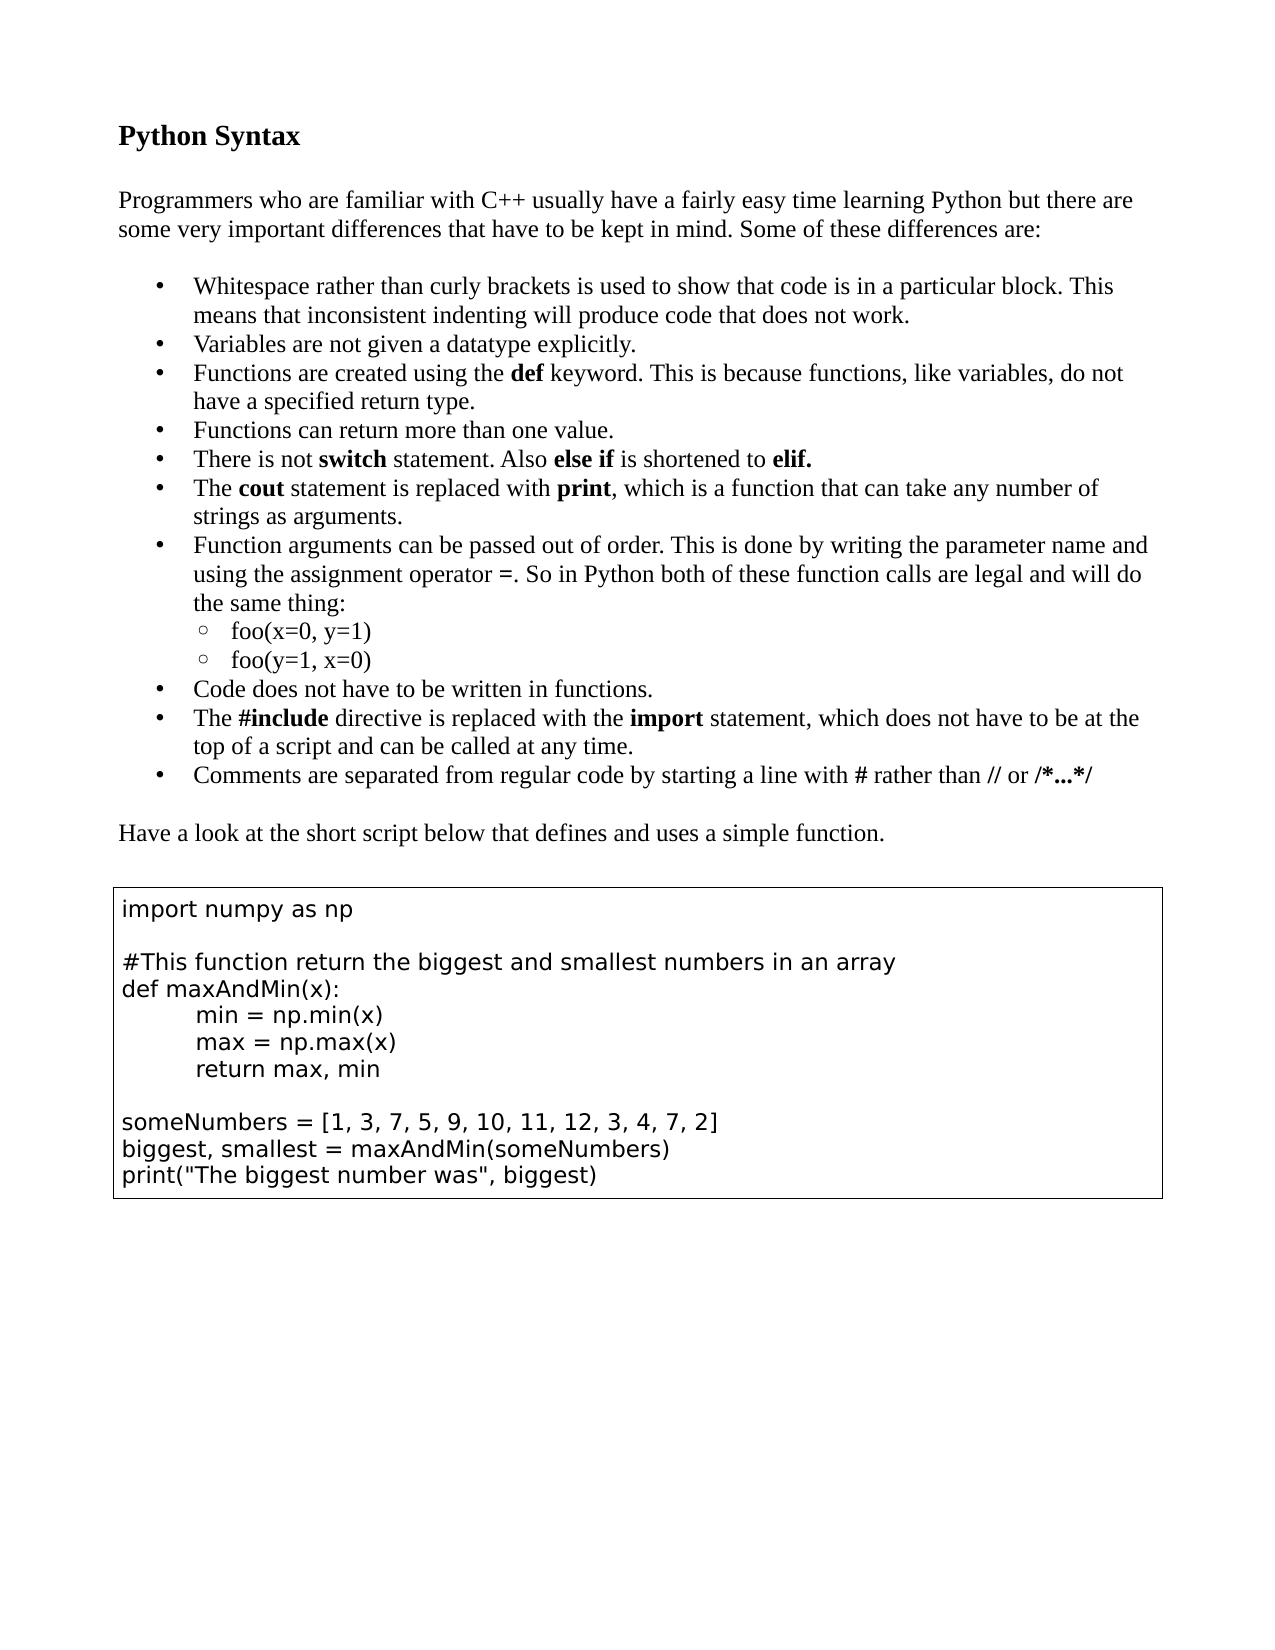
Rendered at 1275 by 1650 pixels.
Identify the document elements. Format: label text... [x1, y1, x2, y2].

list Functions can return more than one value. [156, 415, 1157, 444]
text print("The biggest number was", biggest) [121, 1163, 1153, 1189]
text Programmers who are familiar with C++ usually have a fairly easy time learning Python but there are some very important differences that have to be kept in mind. Some of these differences are: [118, 185, 1157, 243]
text Have a look at the short script below that defines and uses a simple function. [118, 818, 1157, 846]
list The cout statement is replaced with print, which is a function that can take any number of strings as arguments. [156, 473, 1157, 530]
list Comments are separated from regular code by starting a line with # rather than // or /*...*/ [156, 760, 1157, 789]
list foo(y=1, x=0) [193, 645, 1157, 674]
text def maxAndMin(x): [121, 976, 1153, 1003]
list There is not switch statement. Also else if is shortened to elif. [156, 444, 1157, 473]
list Code does not have to be written in functions. [156, 674, 1157, 703]
text import numpy as np [121, 896, 1153, 923]
text return max, min [121, 1056, 1153, 1083]
list Function arguments can be passed out of order. This is done by writing the parameter name and using the assignment operator =. So in Python both of these function calls are legal and will do the same thing: [156, 530, 1157, 616]
text biggest, smallest = maxAndMin(someNumbers) [121, 1136, 1153, 1163]
list Variables are not given a datatype explicitly. [156, 329, 1157, 358]
list Functions are created using the def keyword. This is because functions, like variables, do not have a specified return type. [156, 358, 1157, 415]
list foo(x=0, y=1) [193, 616, 1157, 645]
text max = np.max(x) [121, 1029, 1153, 1056]
list Whitespace rather than curly brackets is used to show that code is in a particular block. This means that inconsistent indenting will produce code that does not work. [156, 271, 1157, 329]
list The #include directive is replaced with the import statement, which does not have to be at the top of a script and can be called at any time. [156, 703, 1157, 760]
text #This function return the biggest and smallest numbers in an array [121, 949, 1153, 976]
text someNumbers = [1, 3, 7, 5, 9, 10, 11, 12, 3, 4, 7, 2] [121, 1109, 1153, 1136]
text Python Syntax [118, 118, 1157, 152]
text min = np.min(x) [121, 1003, 1153, 1029]
